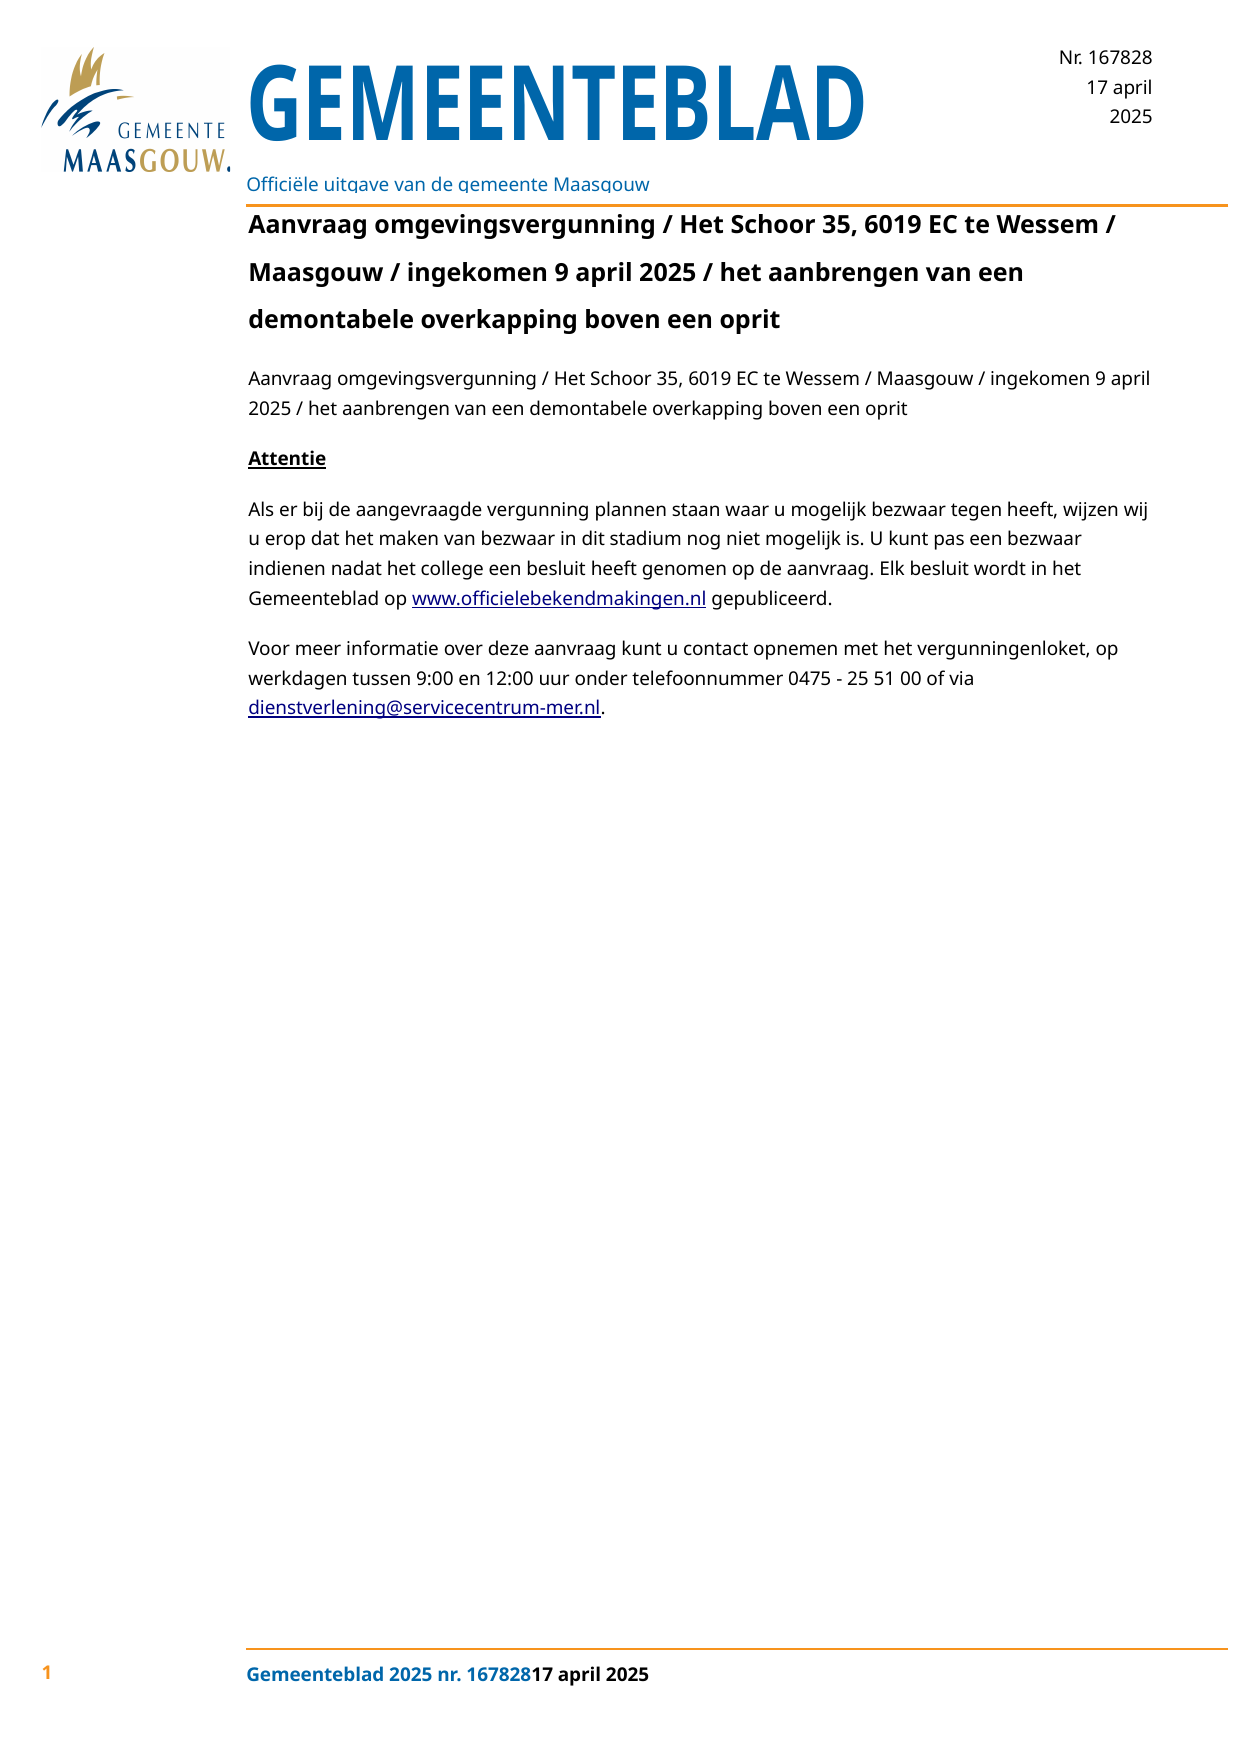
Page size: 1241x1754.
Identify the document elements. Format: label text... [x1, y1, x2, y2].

text Attentie [248, 446, 1152, 471]
text Als er bij de aangevraagde vergunning plannen staan waar u mogelijk bezwaar tegen heeft, wijzen wij u erop dat het maken van bezwaar in dit stadium nog niet mogelijk is. U kunt pas een bezwaar indienen nadat het college een besluit heeft genomen op de aanvraag. Elk besluit wordt in het Gemeenteblad op www.officielebekendmakingen.nl gepubliceerd. [248, 496, 1152, 610]
text Aanvraag omgevingsvergunning / Het Schoor 35, 6019 EC te Wessem / Maasgouw / ingekomen 9 april 2025 / het aanbrengen van een demontabele overkapping boven een oprit [248, 207, 1152, 336]
text Aanvraag omgevingsvergunning / Het Schoor 35, 6019 EC te Wessem / Maasgouw / ingekomen 9 april 2025 / het aanbrengen van een demontabele overkapping boven een oprit [248, 366, 1152, 421]
text Voor meer informatie over deze aanvraag kunt u contact opnemen met het vergunningenloket, op werkdagen tussen 9:00 en 12:00 uur onder telefoonnummer 0475 - 25 51 00 of via dienstverlening@servicecentrum-mer.nl. [248, 635, 1152, 720]
picture [41, 47, 231, 172]
